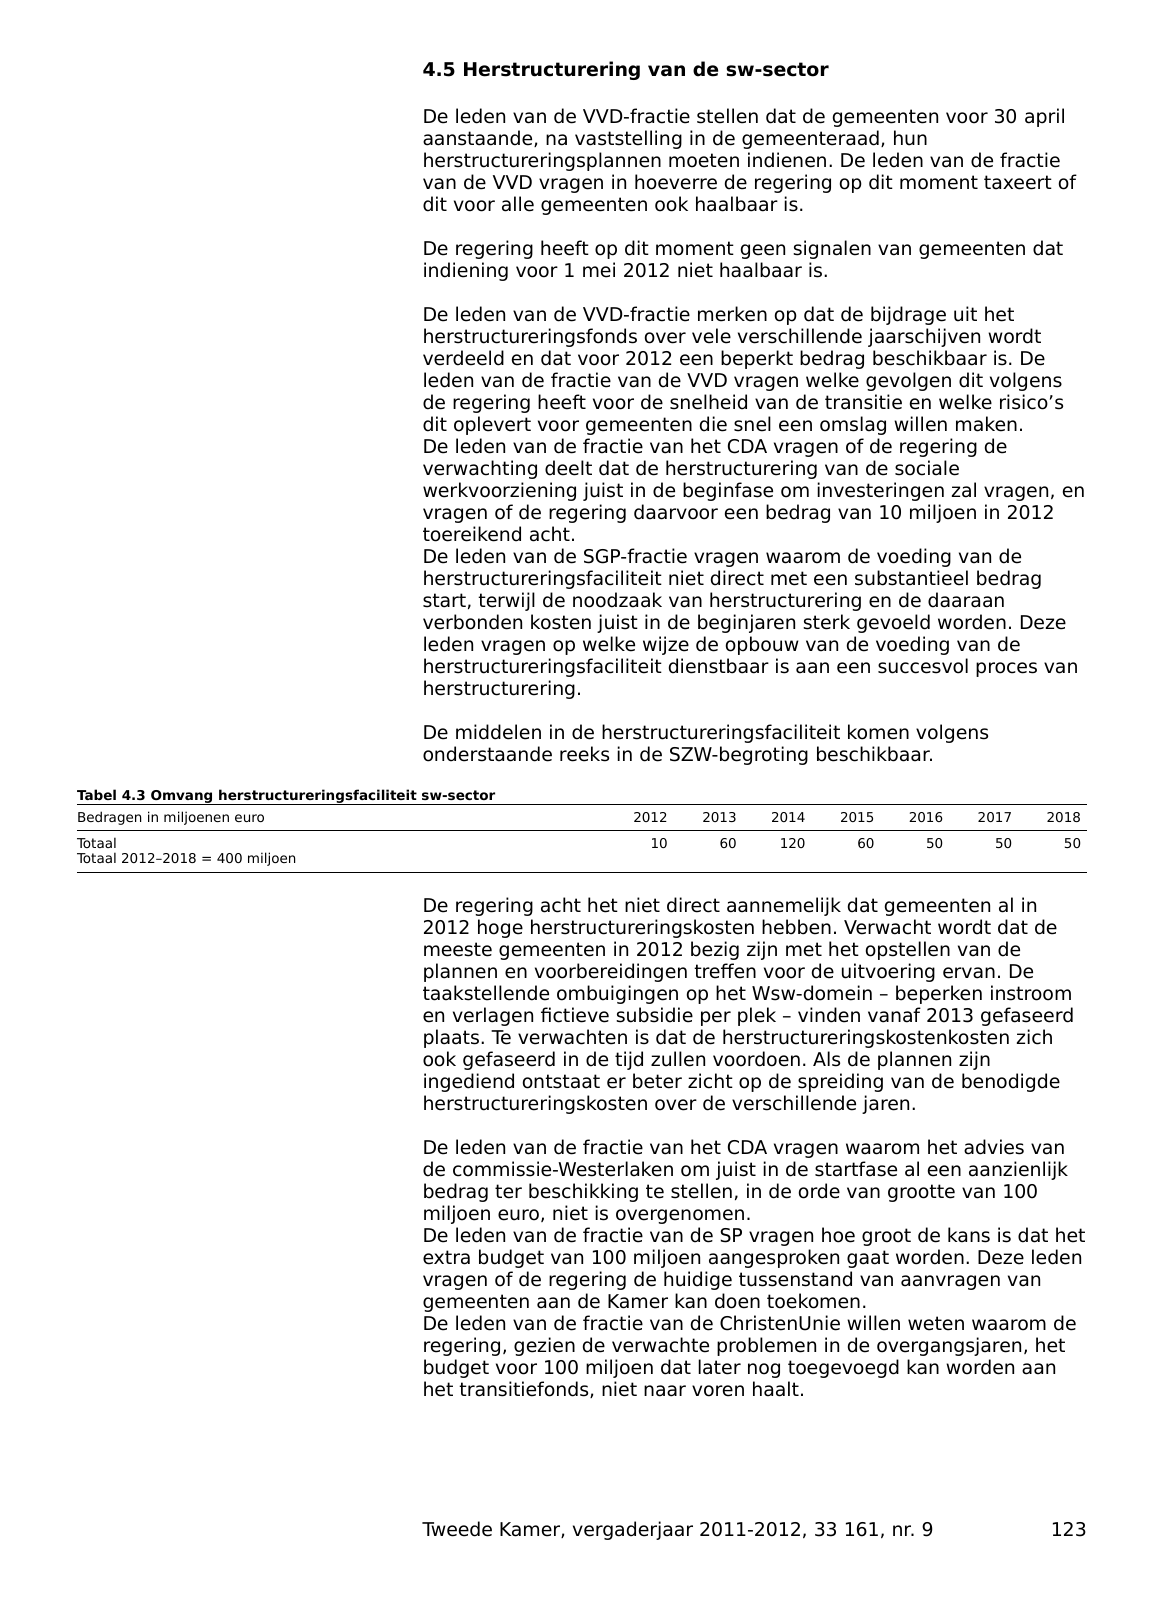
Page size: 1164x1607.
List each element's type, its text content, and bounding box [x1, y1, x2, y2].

text De leden van de fractie van de ChristenUnie willen weten waarom de regering, gezien de verwachte problemen in de overgangsjaren, het budget voor 100 miljoen dat later nog toegevoegd kan worden aan het transitiefonds, niet naar voren haalt. [422, 1313, 1087, 1401]
table_cell [742, 851, 811, 872]
text De regering heeft op dit moment geen signalen van gemeenten dat indiening voor 1 mei 2012 niet haalbaar is. [422, 238, 1087, 282]
table_cell 50 [880, 831, 949, 851]
table_cell 50 [949, 831, 1018, 851]
text De middelen in de herstructureringsfaciliteit komen volgens onderstaande reeks in de SZW-begroting beschikbaar. [422, 722, 1087, 766]
table_cell 120 [742, 831, 811, 851]
table_cell 50 [1018, 831, 1087, 851]
table_cell 2015 [811, 805, 880, 830]
table_cell 2012 [605, 805, 673, 830]
subtitle 4.5 Herstructurering van de sw-sector [422, 59, 1087, 81]
table_cell [949, 851, 1018, 872]
table_cell 2013 [674, 805, 742, 830]
table_cell Totaal [77, 831, 604, 851]
text De leden van de VVD-fractie stellen dat de gemeenten voor 30 april aanstaande, na vaststelling in de gemeenteraad, hun herstructureringsplannen moeten indienen. De leden van de fractie van de VVD vragen in hoeverre de regering op dit moment taxeert of dit voor alle gemeenten ook haalbaar is. [422, 106, 1087, 216]
table_cell 2018 [1018, 805, 1087, 830]
text De leden van de fractie van het CDA vragen of de regering de verwachting deelt dat de herstructurering van de sociale werkvoorziening juist in de beginfase om investeringen zal vragen, en vragen of de regering daarvoor een bedrag van 10 miljoen in 2012 toereikend acht. [422, 436, 1087, 546]
table_cell 10 [605, 831, 673, 851]
text De leden van de SGP-fractie vragen waarom de voeding van de herstructureringsfaciliteit niet direct met een substantieel bedrag start, terwijl de noodzaak van herstructurering en de daaraan verbonden kosten juist in de beginjaren sterk gevoeld worden. Deze leden vragen op welke wijze de opbouw van de voeding van de herstructureringsfaciliteit dienstbaar is aan een succesvol proces van herstructurering. [422, 546, 1087, 700]
table_cell [880, 851, 949, 872]
text De regering acht het niet direct aannemelijk dat gemeenten al in 2012 hoge herstructureringskosten hebben. Verwacht wordt dat de meeste gemeenten in 2012 bezig zijn met het opstellen van de plannen en voorbereidingen treffen voor de uitvoering ervan. De taakstellende ombuigingen op het Wsw-domein – beperken instroom en verlagen fictieve subsidie per plek – vinden vanaf 2013 gefaseerd plaats. Te verwachten is dat de herstructureringskostenkosten zich ook gefaseerd in de tijd zullen voordoen. Als de plannen zijn ingediend ontstaat er beter zicht op de spreiding van de benodigde herstructureringskosten over de verschillende jaren. [422, 895, 1087, 1115]
table_cell 2016 [880, 805, 949, 830]
text De leden van de VVD-fractie merken op dat de bijdrage uit het herstructureringsfonds over vele verschillende jaarschijven wordt verdeeld en dat voor 2012 een beperkt bedrag beschikbaar is. De leden van de fractie van de VVD vragen welke gevolgen dit volgens de regering heeft voor de snelheid van de transitie en welke risico’s dit oplevert voor gemeenten die snel een omslag willen maken. [422, 304, 1087, 436]
table_cell Totaal 2012–2018 = 400 miljoen [77, 851, 604, 872]
table_cell 60 [811, 831, 880, 851]
table_cell [674, 851, 742, 872]
text De leden van de fractie van het CDA vragen waarom het advies van de commissie-Westerlaken om juist in de startfase al een aanzienlijk bedrag ter beschikking te stellen, in de orde van grootte van 100 miljoen euro, niet is overgenomen. [422, 1137, 1087, 1225]
table_header Tabel 4.3 Omvang herstructureringsfaciliteit sw-sector [77, 788, 1087, 804]
table_cell [1018, 851, 1087, 872]
table_cell 2014 [742, 805, 811, 830]
text De leden van de fractie van de SP vragen hoe groot de kans is dat het extra budget van 100 miljoen aangesproken gaat worden. Deze leden vragen of de regering de huidige tussenstand van aanvragen van gemeenten aan de Kamer kan doen toekomen. [422, 1225, 1087, 1313]
table_cell Bedragen in miljoenen euro [77, 805, 604, 830]
table_cell [605, 851, 673, 872]
table_cell [811, 851, 880, 872]
table_cell 2017 [949, 805, 1018, 830]
table_cell 60 [674, 831, 742, 851]
